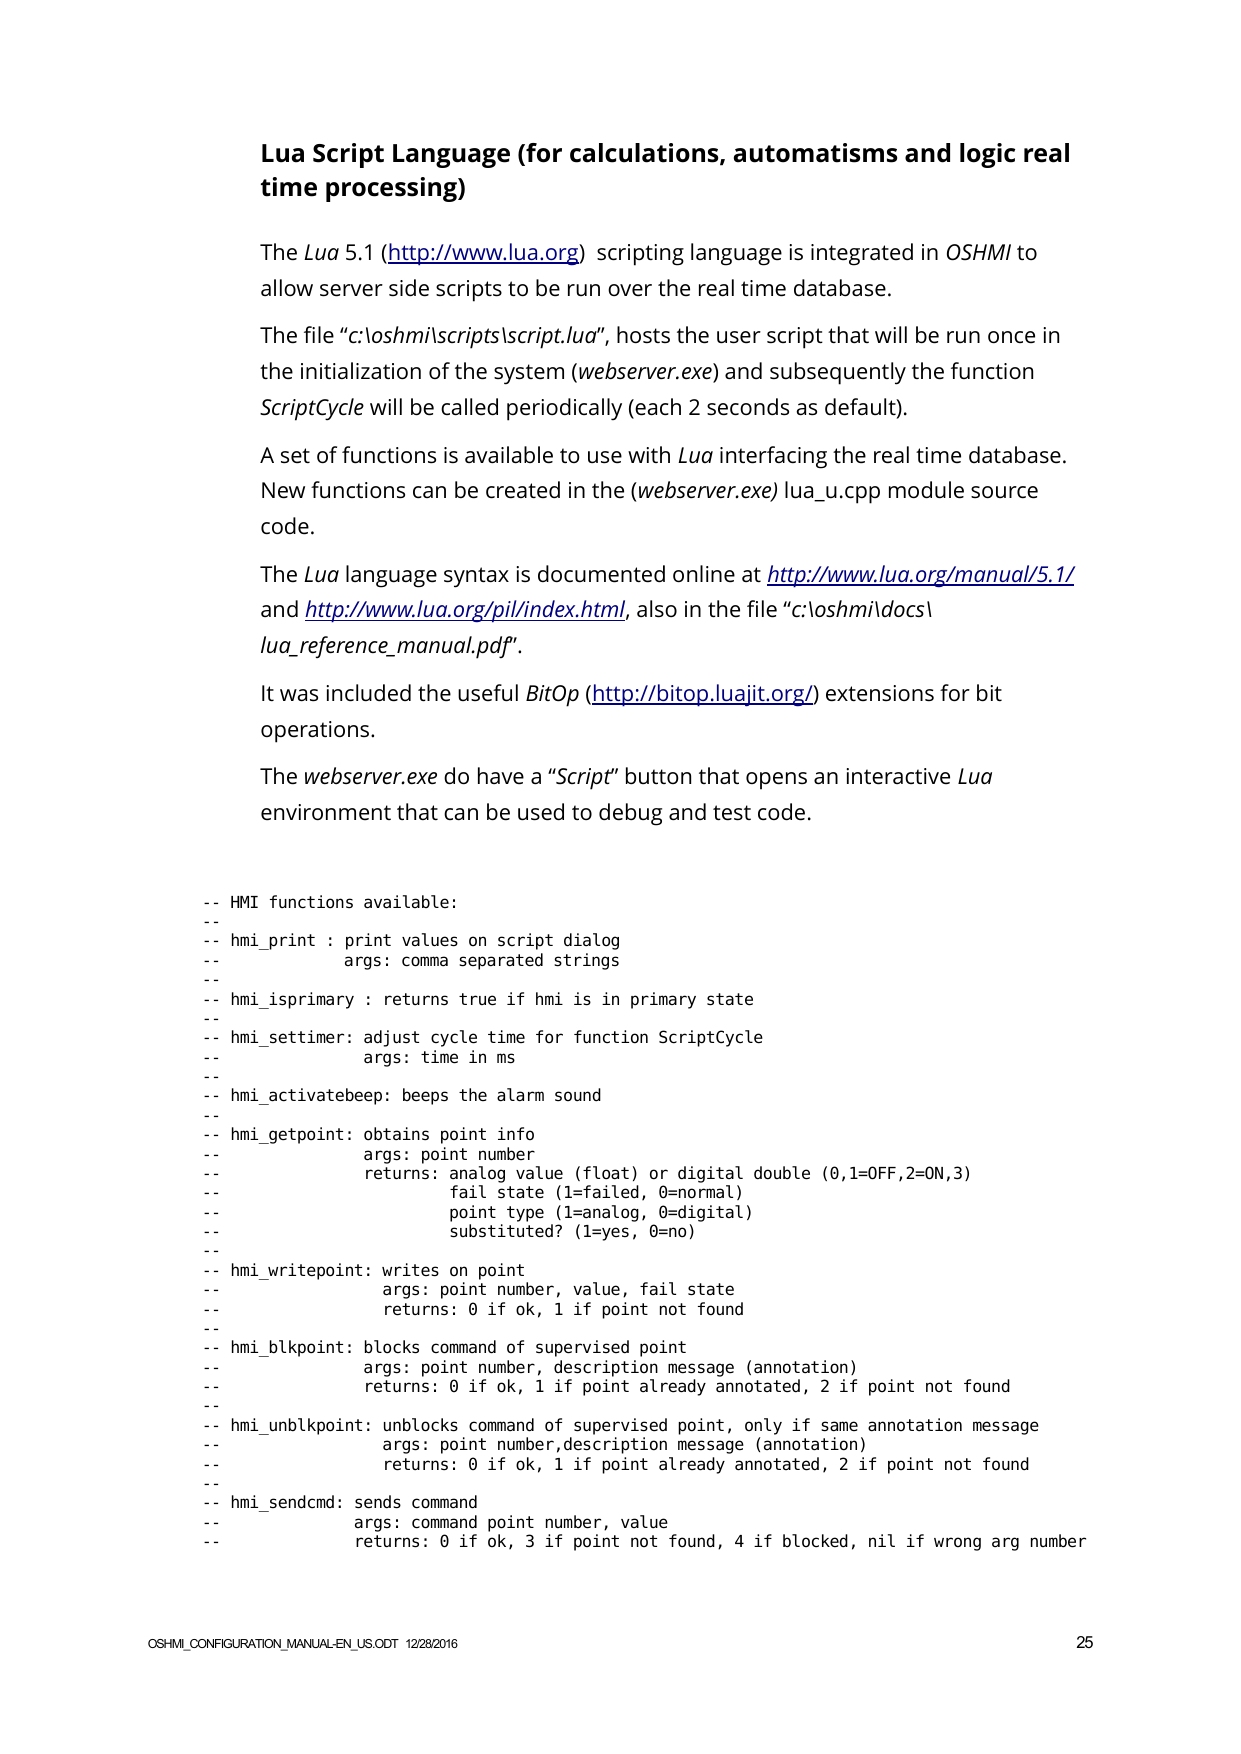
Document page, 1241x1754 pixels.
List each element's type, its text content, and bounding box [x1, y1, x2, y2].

text The file “c:\oshmi\scripts\script.lua”, hosts the user script that will be run once in the initialization of the system (webserver.exe) and subsequently the function ScriptCycle will be called periodically (each 2 seconds as default). [260, 320, 1093, 422]
text -- hmi_settimer: adjust cycle time for function ScriptCycle [202, 1028, 1093, 1047]
text -- returns: 0 if ok, 1 if point not found [202, 1299, 1093, 1319]
text -- [202, 912, 1093, 931]
text -- returns: analog value (float) or digital double (0,1=OFF,2=ON,3) [202, 1164, 1093, 1183]
text -- args: point number, description message (annotation) [202, 1357, 1093, 1377]
text -- hmi_writepoint: writes on point [202, 1261, 1093, 1280]
text -- args: point number [202, 1144, 1093, 1164]
text -- args: comma separated strings [202, 951, 1093, 970]
text -- [202, 1319, 1093, 1338]
text -- HMI functions available: [202, 892, 1093, 912]
text -- [202, 1067, 1093, 1086]
text -- hmi_blkpoint: blocks command of supervised point [202, 1338, 1093, 1357]
text -- args: time in ms [202, 1047, 1093, 1067]
text -- args: point number, value, fail state [202, 1280, 1093, 1299]
text -- args: point number,description message (annotation) [202, 1435, 1093, 1454]
text -- substituted? (1=yes, 0=no) [202, 1222, 1093, 1241]
text The webserver.exe do have a “Script” button that opens an interactive Lua environment that can be used to debug and test code. [260, 761, 1093, 827]
text It was included the useful BitOp (http://bitop.luajit.org/) extensions for bit operations. [260, 678, 1093, 743]
text -- returns: 0 if ok, 1 if point already annotated, 2 if point not found [202, 1454, 1093, 1474]
text -- returns: 0 if ok, 3 if point not found, 4 if blocked, nil if wrong arg number [202, 1532, 1093, 1551]
text -- hmi_activatebeep: beeps the alarm sound [202, 1086, 1093, 1106]
text The Lua 5.1 (http://www.lua.org) scripting language is integrated in OSHMI to allow server side scripts to be run over the real time database. [260, 237, 1093, 302]
text -- returns: 0 if ok, 1 if point already annotated, 2 if point not found [202, 1377, 1093, 1396]
text -- hmi_unblkpoint: unblocks command of supervised point, only if same annotation message [202, 1416, 1093, 1435]
text -- fail state (1=failed, 0=normal) [202, 1183, 1093, 1202]
text -- args: command point number, value [202, 1512, 1093, 1532]
text -- [202, 970, 1093, 989]
subtitle Lua Script Language (for calculations, automatisms and logic real time processing) [260, 136, 1093, 204]
text -- hmi_print : print values on script dialog [202, 931, 1093, 951]
text -- hmi_sendcmd: sends command [202, 1493, 1093, 1512]
text -- [202, 1241, 1093, 1261]
text -- [202, 1396, 1093, 1416]
text A set of functions is available to use with Lua interfacing the real time database. New functions can be created in the (webserver.exe) lua_u.cpp module source code. [260, 439, 1093, 541]
text The Lua language syntax is documented online at http://www.lua.org/manual/5.1/ and http://www.lua.org/pil/index.html, also in the file “c:\oshmi\docs\lua_reference_manual.pdf”. [260, 559, 1093, 660]
text -- [202, 1106, 1093, 1125]
text -- [202, 1474, 1093, 1493]
text -- point type (1=analog, 0=digital) [202, 1202, 1093, 1222]
text -- hmi_getpoint: obtains point info [202, 1125, 1093, 1144]
text -- hmi_isprimary : returns true if hmi is in primary state [202, 989, 1093, 1009]
text -- [202, 1009, 1093, 1028]
